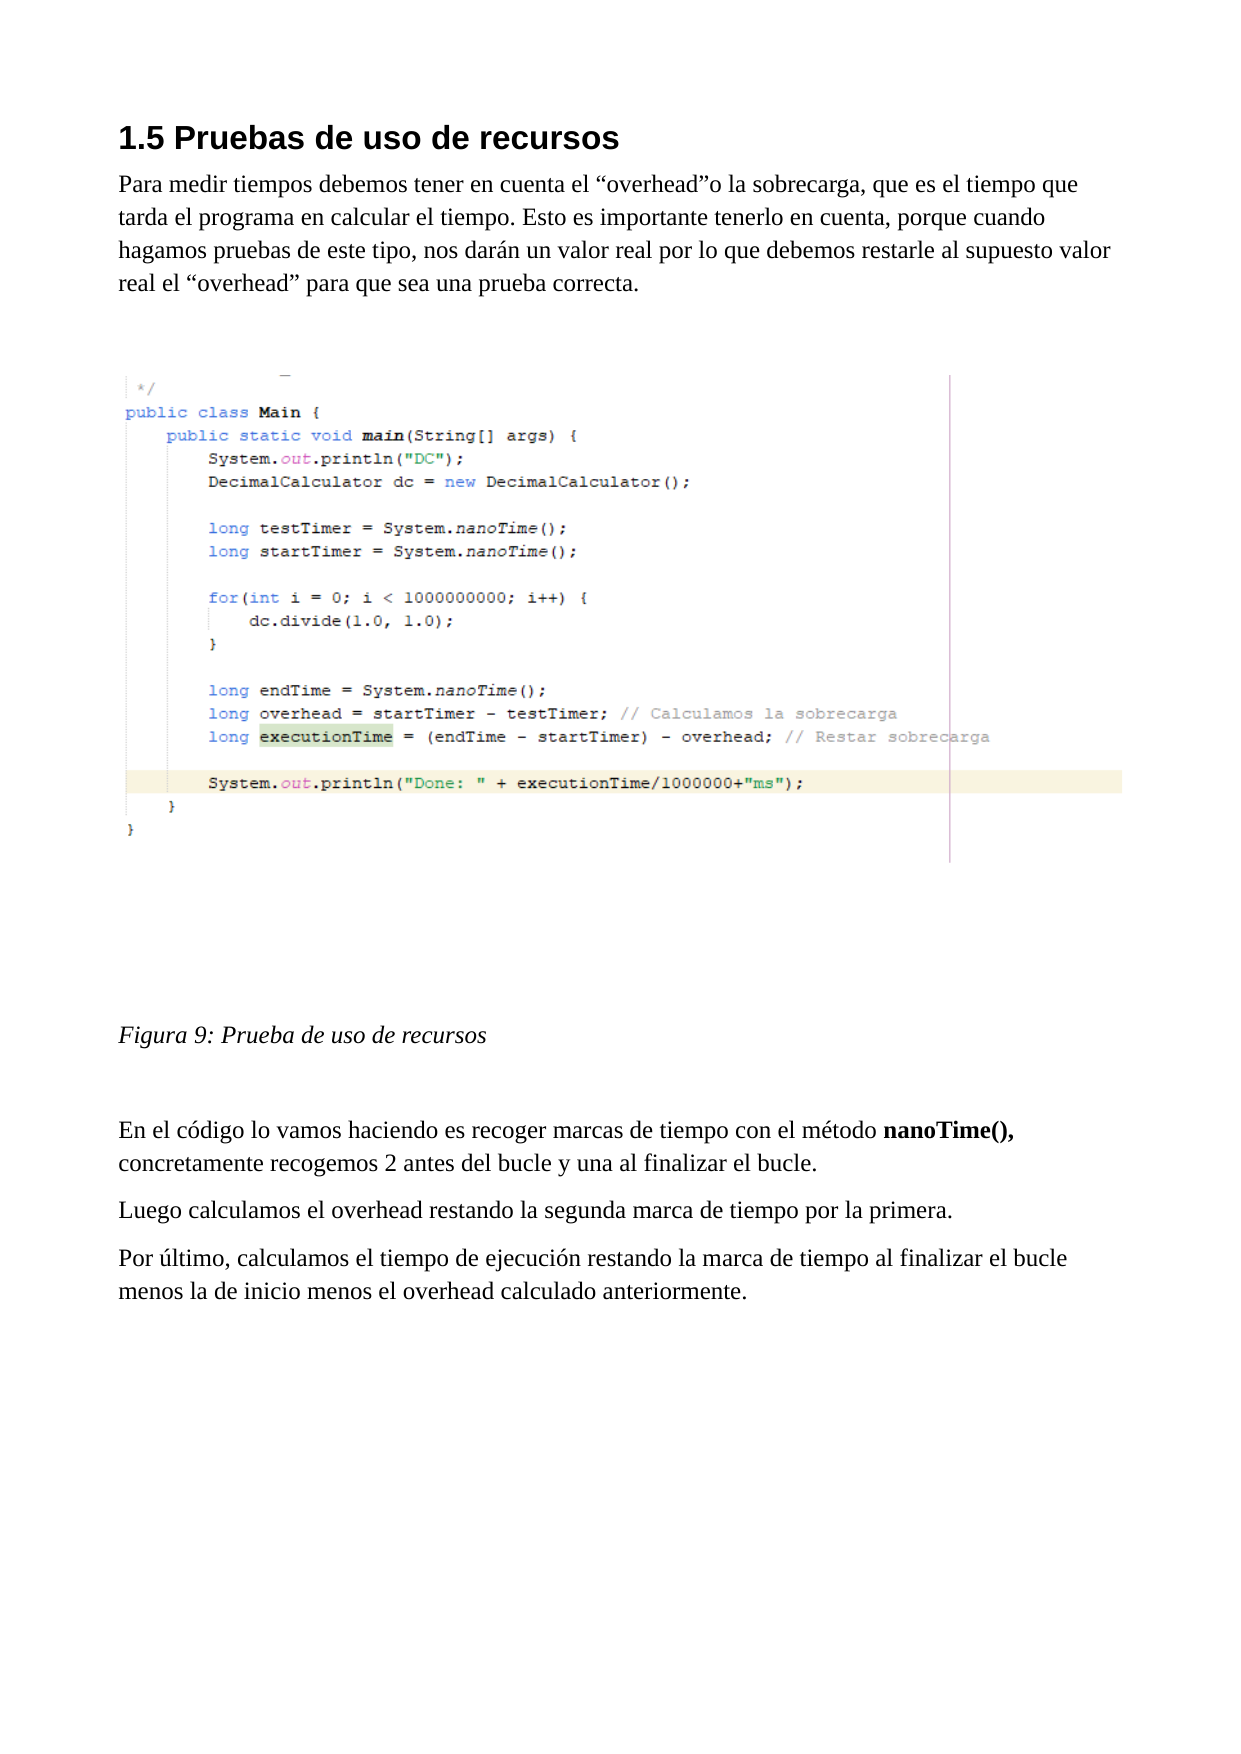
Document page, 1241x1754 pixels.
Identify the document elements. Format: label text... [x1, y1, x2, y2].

subtitle 1.5 Pruebas de uso de recursos [118, 118, 1122, 157]
text Luego calculamos el overhead restando la segunda marca de tiempo por la primera. [118, 1196, 1122, 1224]
text Para medir tiempos debemos tener en cuenta el “overhead”o la sobrecarga, que es el tiempo que tarda el programa en calcular el tiempo. Esto es importante tenerlo en cuenta, porque cuando hagamos pruebas de este tipo, nos darán un valor real por lo que debemos restarle al supuesto valor real el “overhead” para que sea una prueba correcta. [118, 169, 1122, 297]
text Figura 9: Prueba de uso de recursos [118, 1020, 1122, 1048]
picture [118, 375, 1123, 1020]
text Por último, calculamos el tiempo de ejecución restando la marca de tiempo al finalizar el bucle menos la de inicio menos el overhead calculado anteriormente. [118, 1243, 1122, 1305]
text En el código lo vamos haciendo es recoger marcas de tiempo con el método nanoTime(), concretamente recogemos 2 antes del bucle y una al finalizar el bucle. [118, 1115, 1122, 1177]
